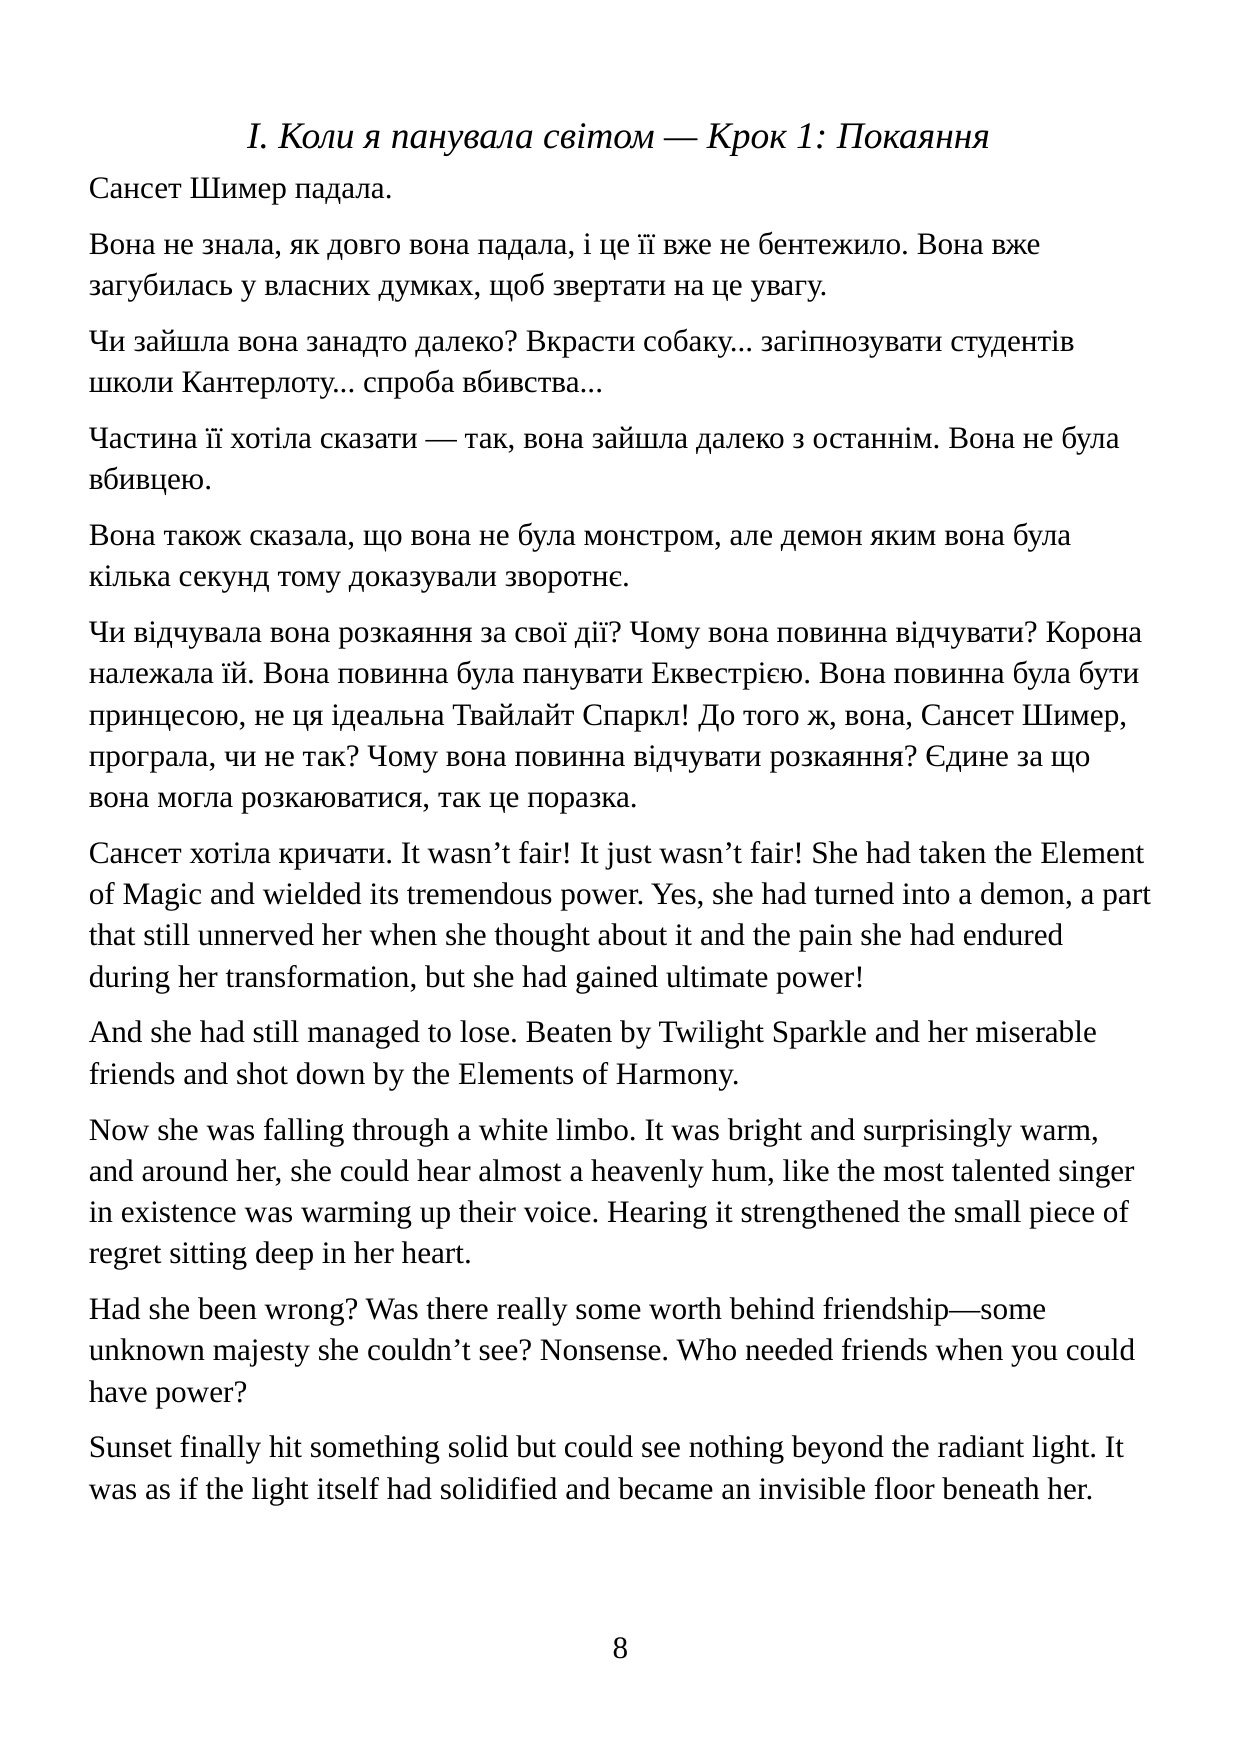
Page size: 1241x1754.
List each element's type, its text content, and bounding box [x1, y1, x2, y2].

text Сансет Шимер падала. [88, 169, 1152, 205]
text Частина її хотіла сказати — так, вона зайшла далеко з останнім. Вона не була вбивцею. [88, 419, 1152, 496]
text Чи відчувала вона розкаяння за свої дії? Чому вона повинна відчувати? Корона належала їй. Вона повинна була панувати Еквестрією. Вона повинна була бути принцесою, не ця ідеальна Твайлайт Спаркл! До того ж, вона, Сансет Шимер, програла, чи не так? Чому вона повинна відчувати розкаяння? Єдине за що вона могла розкаюватися, так це поразка. [88, 613, 1152, 814]
subtitle I. Коли я панувала світом — Крок 1: Покаяння [88, 113, 1152, 157]
text Now she was falling through a white limbo. It was bright and surprisingly warm, and around her, she could hear almost a heavenly hum, like the most talented singer in existence was warming up their voice. Hearing it strengthened the small piece of regret sitting deep in her heart. [88, 1111, 1152, 1271]
text Sunset finally hit something solid but could see nothing beyond the radiant light. It was as if the light itself had solidified and became an invisible floor beneath her. [88, 1429, 1152, 1506]
text Вона не знала, як довго вона падала, і це її вже не бентежило. Вона вже загубилась у власних думках, щоб звертати на це увагу. [88, 225, 1152, 302]
text Вона також сказала, що вона не була монстром, але демон яким вона була кілька секунд тому доказували зворотнє. [88, 516, 1152, 593]
text Сансет хотіла кричати. It wasn’t fair! It just wasn’t fair! She had taken the Element of Magic and wielded its tremendous power. Yes, she had turned into a demon, a part that still unnerved her when she thought about it and the pain she had endured during her transformation, but she had gained ultimate power! [88, 834, 1152, 994]
text And she had still managed to lose. Beaten by Twilight Sparkle and her miserable friends and shot down by the Elements of Harmony. [88, 1014, 1152, 1091]
text Чи зайшла вона занадто далеко? Вкрасти собаку... загіпнозувати студентів школи Кантерлоту... спроба вбивства... [88, 322, 1152, 399]
text Had she been wrong? Was there really some worth behind friendship—some unknown majesty she couldn’t see? Nonsense. Who needed friends when you could have power? [88, 1290, 1152, 1409]
